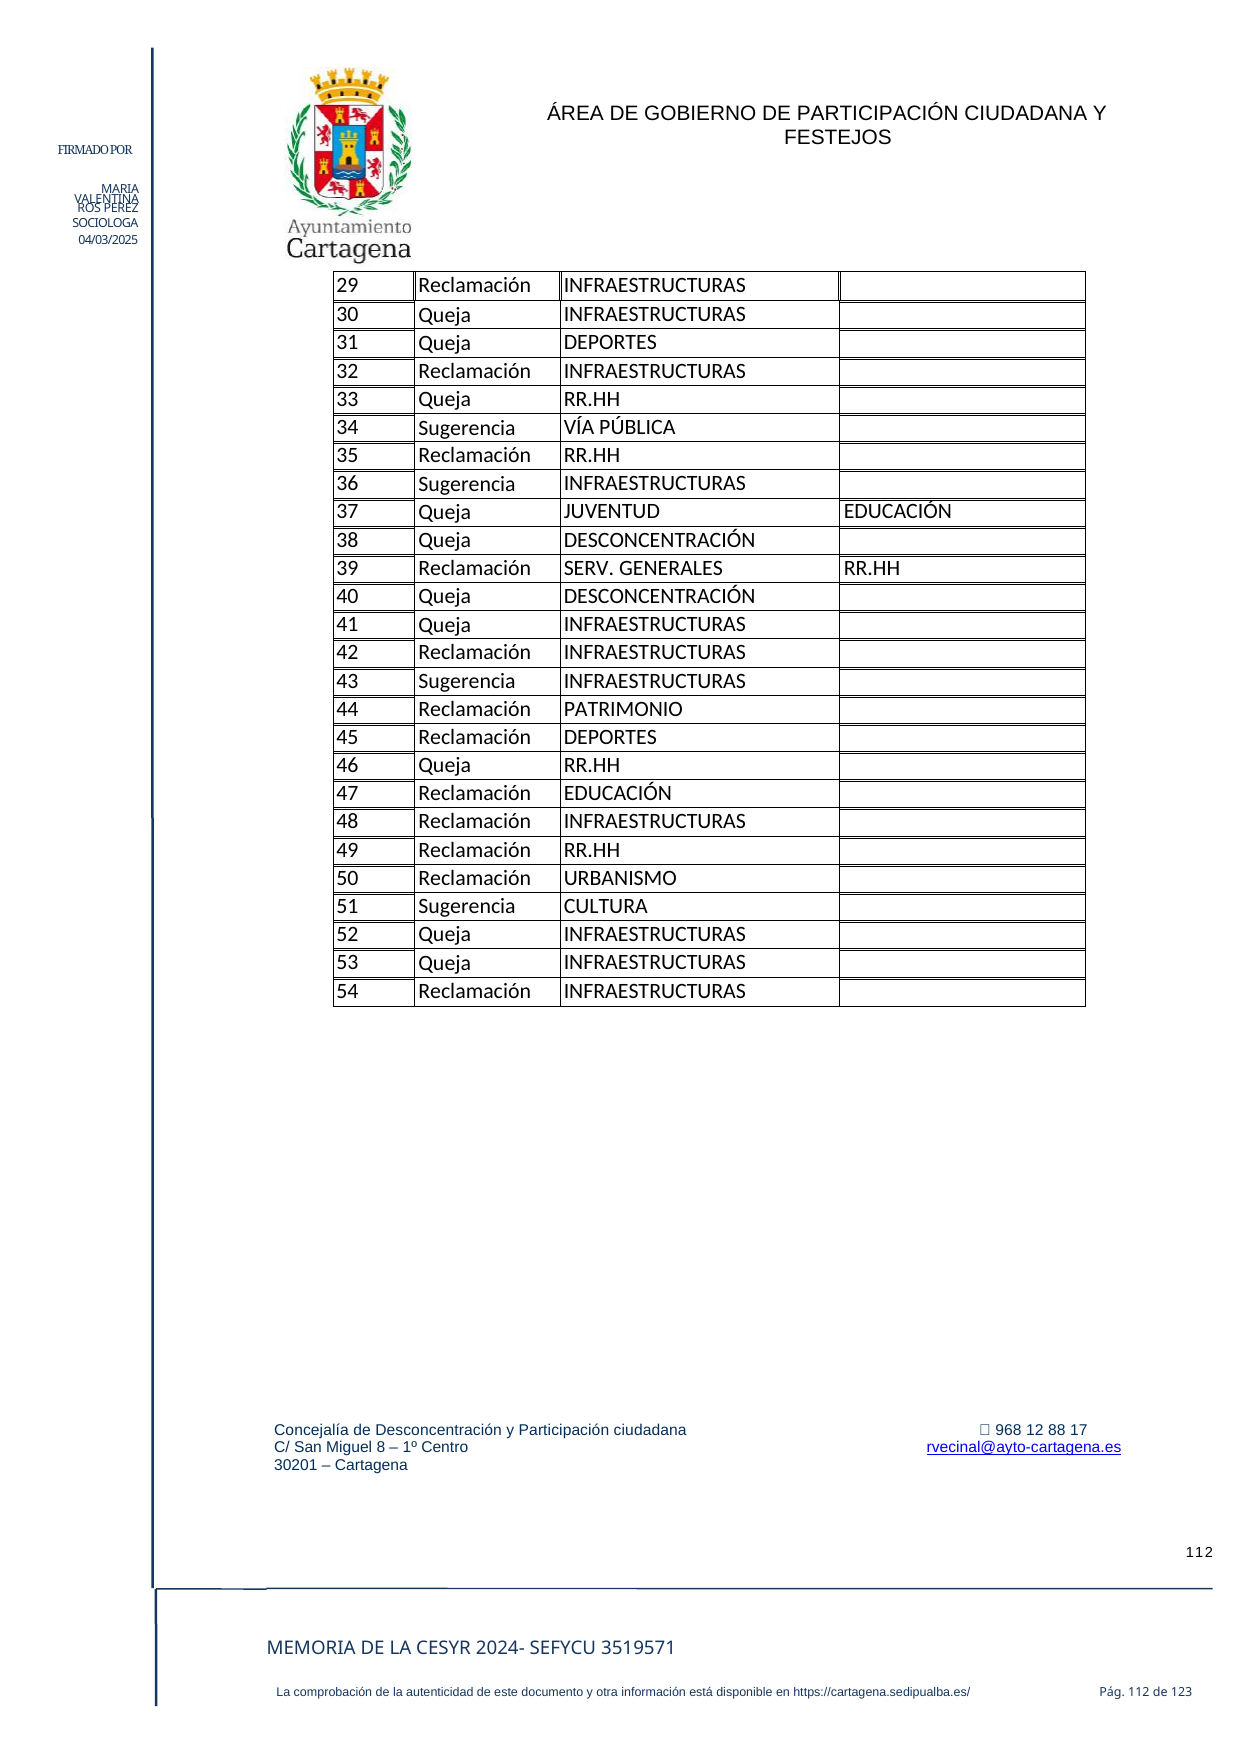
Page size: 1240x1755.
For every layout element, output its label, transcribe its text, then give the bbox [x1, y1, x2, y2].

table_cell [840, 895, 1085, 920]
table_cell [840, 416, 1085, 441]
table_cell 52 [334, 923, 414, 948]
text [158, 1590, 266, 1706]
text MARIA VALENTINA ROS PEREZ [57, 186, 139, 214]
table_cell RR.HH [561, 442, 839, 469]
table_cell 40 [334, 585, 414, 610]
table_cell EDUCACIÓN [840, 501, 1085, 526]
table_cell Sugerencia [415, 470, 560, 497]
table_cell [840, 951, 1085, 977]
table_cell 31 [334, 331, 414, 357]
table_cell [840, 613, 1085, 638]
table_cell Reclamación [415, 442, 560, 469]
table_header Pág. 112 de 123 [1037, 1685, 1213, 1700]
table_header La comprobación de la autenticidad de este documento y otra información está disponible en https://cartagena.sedipualba.es/ [274, 1685, 1037, 1700]
text [57, 47, 154, 1706]
text 112 [274, 1544, 1213, 1561]
table_cell INFRAESTRUCTURAS [561, 639, 839, 667]
text FIRMADO POR [57, 145, 139, 157]
table_cell Queja [415, 386, 560, 413]
table_cell [840, 303, 1085, 328]
table_cell Reclamación [415, 865, 560, 892]
table_cell Queja [415, 949, 560, 977]
table_cell 51 [334, 895, 414, 920]
table_header INFRAESTRUCTURAS [562, 272, 838, 300]
table_cell Reclamación [415, 358, 560, 384]
table_cell Queja [415, 527, 560, 553]
table_cell 42 [334, 641, 414, 667]
table_cell 37 [334, 501, 414, 526]
table_cell [840, 810, 1085, 836]
table_cell 35 [334, 444, 414, 469]
table_cell Queja [415, 752, 560, 779]
table_cell RR.HH [561, 386, 839, 413]
table_cell INFRAESTRUCTURAS [561, 808, 839, 836]
table_cell 33 [334, 388, 414, 413]
table_cell EDUCACIÓN [561, 780, 839, 807]
table_cell 54 [334, 980, 414, 1006]
table_cell [840, 529, 1085, 553]
text SOCIOLOGA [57, 220, 139, 229]
table_cell 41 [334, 613, 414, 638]
text AYUNTAMIENTO DE CARTAGENA Código Seguro de Verificación: [266, 1590, 1193, 1612]
table_cell DEPORTES [561, 724, 839, 751]
table_cell Sugerencia [415, 668, 560, 694]
table_header 29 [334, 272, 413, 300]
table_cell DESCONCENTRACIÓN [561, 583, 839, 610]
table_cell [840, 698, 1085, 722]
table_cell INFRAESTRUCTURAS [561, 301, 839, 328]
table_cell PATRIMONIO [561, 696, 839, 722]
table_cell RR.HH [840, 557, 1085, 582]
table_cell 30 [334, 303, 414, 328]
text MEMORIA DE LA CESYR 2024- SEFYCU 3519571 [266, 1639, 1213, 1659]
table_cell Reclamación [415, 808, 560, 836]
table_cell 38 [334, 529, 414, 553]
table_cell [840, 867, 1085, 892]
table_header ÁREA DE GOBIERNO DE PARTICIPACIÓN CIUDADANA Y FESTEJOS [412, 68, 1166, 268]
table_cell 53 [334, 951, 414, 977]
table_cell 36 [334, 472, 414, 497]
table_cell [840, 726, 1085, 751]
table_cell Queja [415, 583, 560, 610]
text [154, 47, 266, 1588]
table_cell INFRAESTRUCTURAS [561, 358, 839, 384]
table_cell INFRAESTRUCTURAS [561, 668, 839, 694]
table_cell [840, 444, 1085, 469]
table_cell [840, 360, 1085, 384]
table_cell VÍA PÚBLICA [561, 414, 839, 441]
table_cell Reclamación [415, 696, 560, 722]
table_cell [840, 585, 1085, 610]
table_cell Sugerencia [415, 893, 560, 920]
table_cell JUVENTUD [561, 499, 839, 526]
table_cell RR.HH [561, 837, 839, 863]
table_cell [840, 980, 1085, 1006]
table_cell [840, 754, 1085, 779]
table_cell Queja [415, 301, 560, 328]
table_cell [840, 641, 1085, 667]
table_cell DEPORTES [561, 329, 839, 357]
table_cell INFRAESTRUCTURAS [561, 949, 839, 977]
table_cell Queja [415, 921, 560, 948]
table_cell Reclamación [415, 837, 560, 863]
table_cell [840, 670, 1085, 694]
table_cell Sugerencia [415, 414, 560, 441]
table_cell 39 [334, 557, 414, 582]
table_cell Reclamación [415, 780, 560, 807]
table_cell Queja [415, 499, 560, 526]
table_cell [840, 388, 1085, 413]
table_cell 48 [334, 810, 414, 836]
table_cell URBANISMO [561, 865, 839, 892]
table_cell Reclamación [415, 555, 560, 582]
text C/ San Miguel 8 – 1º Centro rvecinal@ayto-cartagena.es 30201 – Cartagena [274, 1439, 1138, 1473]
table_cell RR.HH [561, 752, 839, 779]
table_cell 46 [334, 754, 414, 779]
table_cell Reclamación [415, 724, 560, 751]
table_cell SERV. GENERALES [561, 555, 839, 582]
table_cell INFRAESTRUCTURAS [561, 611, 839, 638]
table_cell [840, 472, 1085, 497]
table_cell INFRAESTRUCTURAS [561, 978, 839, 1006]
table_cell 34 [334, 416, 414, 441]
table_cell INFRAESTRUCTURAS [561, 470, 839, 497]
table_cell 47 [334, 782, 414, 807]
table_cell 44 [334, 698, 414, 722]
table_cell CULTURA [561, 893, 839, 920]
table_cell INFRAESTRUCTURAS [561, 921, 839, 948]
table_cell 50 [334, 867, 414, 892]
table_cell [840, 782, 1085, 807]
table_header [274, 68, 284, 268]
table_header Reclamación [416, 272, 559, 300]
table_cell [840, 923, 1085, 948]
text 04/03/2025 [57, 235, 139, 246]
text Concejalía de Desconcentración y Participación ciudadana  968 12 88 17 [274, 1422, 1213, 1439]
table_cell [840, 839, 1085, 863]
table_cell DESCONCENTRACIÓN [561, 527, 839, 553]
table_header [841, 272, 1085, 300]
table_cell Queja [415, 611, 560, 638]
table_cell 32 [334, 360, 414, 384]
table_cell Queja [415, 329, 560, 357]
table_cell 49 [334, 839, 414, 863]
table_cell Reclamación [415, 978, 560, 1006]
table_cell Reclamación [415, 639, 560, 667]
table_cell [840, 331, 1085, 357]
table_cell 43 [334, 670, 414, 694]
table_cell 45 [334, 726, 414, 751]
